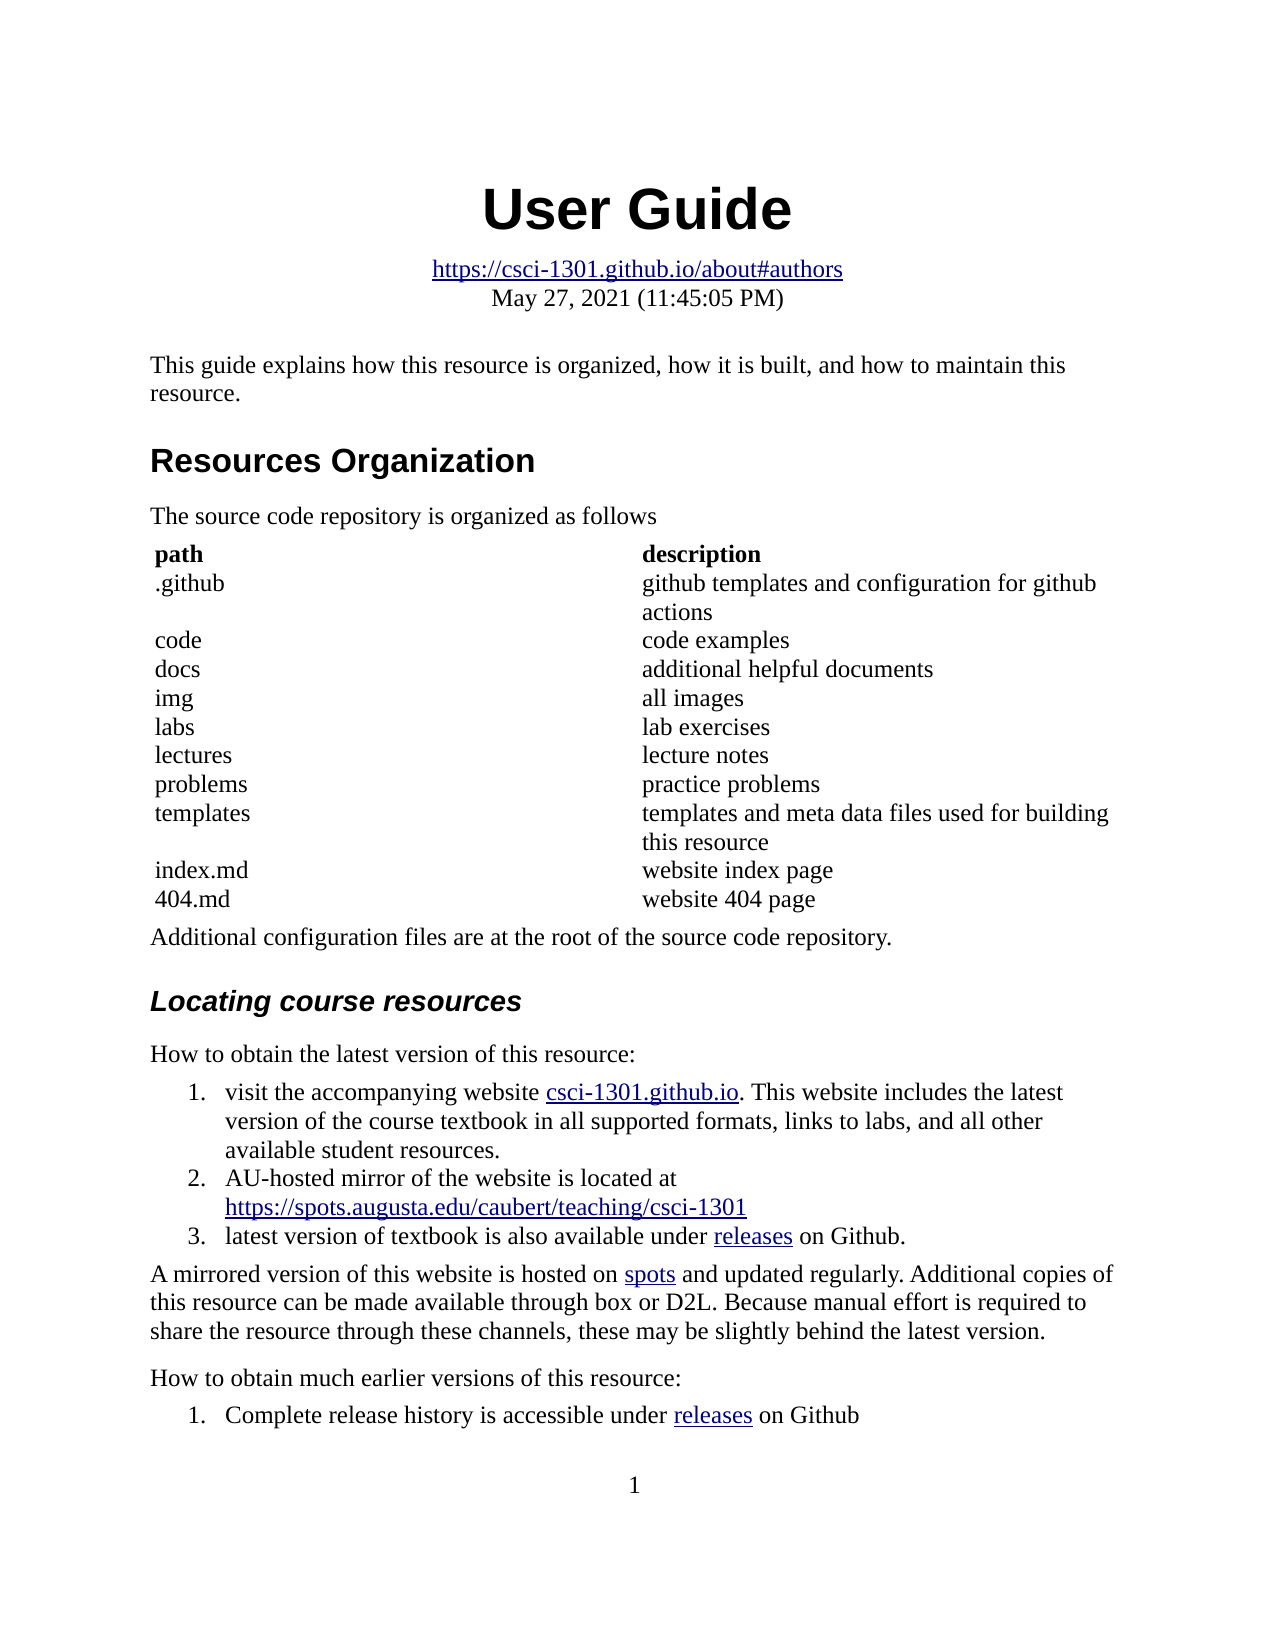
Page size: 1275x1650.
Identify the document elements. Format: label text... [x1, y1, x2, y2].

list Complete release history is accessible under releases on Github [187, 1401, 1125, 1429]
table_cell .github [150, 568, 637, 625]
table_cell lectures [150, 740, 637, 769]
table_cell all images [638, 683, 1125, 712]
text May 27, 2021 (11:45:05 PM) [150, 283, 1125, 312]
text How to obtain much earlier versions of this resource: [150, 1363, 1125, 1392]
table_cell templates [150, 798, 637, 855]
subtitle Resources Organization [150, 441, 1125, 480]
table_cell docs [150, 654, 637, 683]
subtitle Locating course resources [150, 984, 1125, 1018]
text Additional configuration files are at the root of the source code repository. [150, 922, 1125, 951]
table_header path [150, 539, 637, 568]
text This guide explains how this resource is organized, how it is built, and how to maintain this resource. [150, 350, 1125, 407]
text https://csci-1301.github.io/about#authors [150, 254, 1125, 283]
table_cell templates and meta data files used for building this resource [638, 798, 1125, 855]
table_cell website index page [638, 855, 1125, 884]
list latest version of textbook is also available under releases on Github. [187, 1221, 1125, 1250]
text How to obtain the latest version of this resource: [150, 1039, 1125, 1068]
title User Guide [150, 175, 1125, 242]
table_cell code [150, 625, 637, 654]
table_cell index.md [150, 855, 637, 884]
table_cell code examples [638, 625, 1125, 654]
table_header description [638, 539, 1125, 568]
table_cell lab exercises [638, 712, 1125, 740]
list AU-hosted mirror of the website is located at https://spots.augusta.edu/caubert/teaching/csci-1301 [187, 1163, 1125, 1221]
table_cell problems [150, 769, 637, 798]
table_cell labs [150, 712, 637, 740]
table_cell practice problems [638, 769, 1125, 798]
table_cell website 404 page [638, 884, 1125, 913]
text A mirrored version of this website is hosted on spots and updated regularly. Additional copies of this resource can be made available through box or D2L. Because manual effort is required to share the resource through these channels, these may be slightly behind the latest version. [150, 1259, 1125, 1345]
table_cell additional helpful documents [638, 654, 1125, 683]
table_cell img [150, 683, 637, 712]
text The source code repository is organized as follows [150, 501, 1125, 530]
list visit the accompanying website csci-1301.github.io. This website includes the latest version of the course textbook in all supported formats, links to labs, and all other available student resources. [187, 1077, 1125, 1163]
table_cell lecture notes [638, 740, 1125, 769]
table_cell github templates and configuration for github actions [638, 568, 1125, 625]
table_cell 404.md [150, 884, 637, 913]
